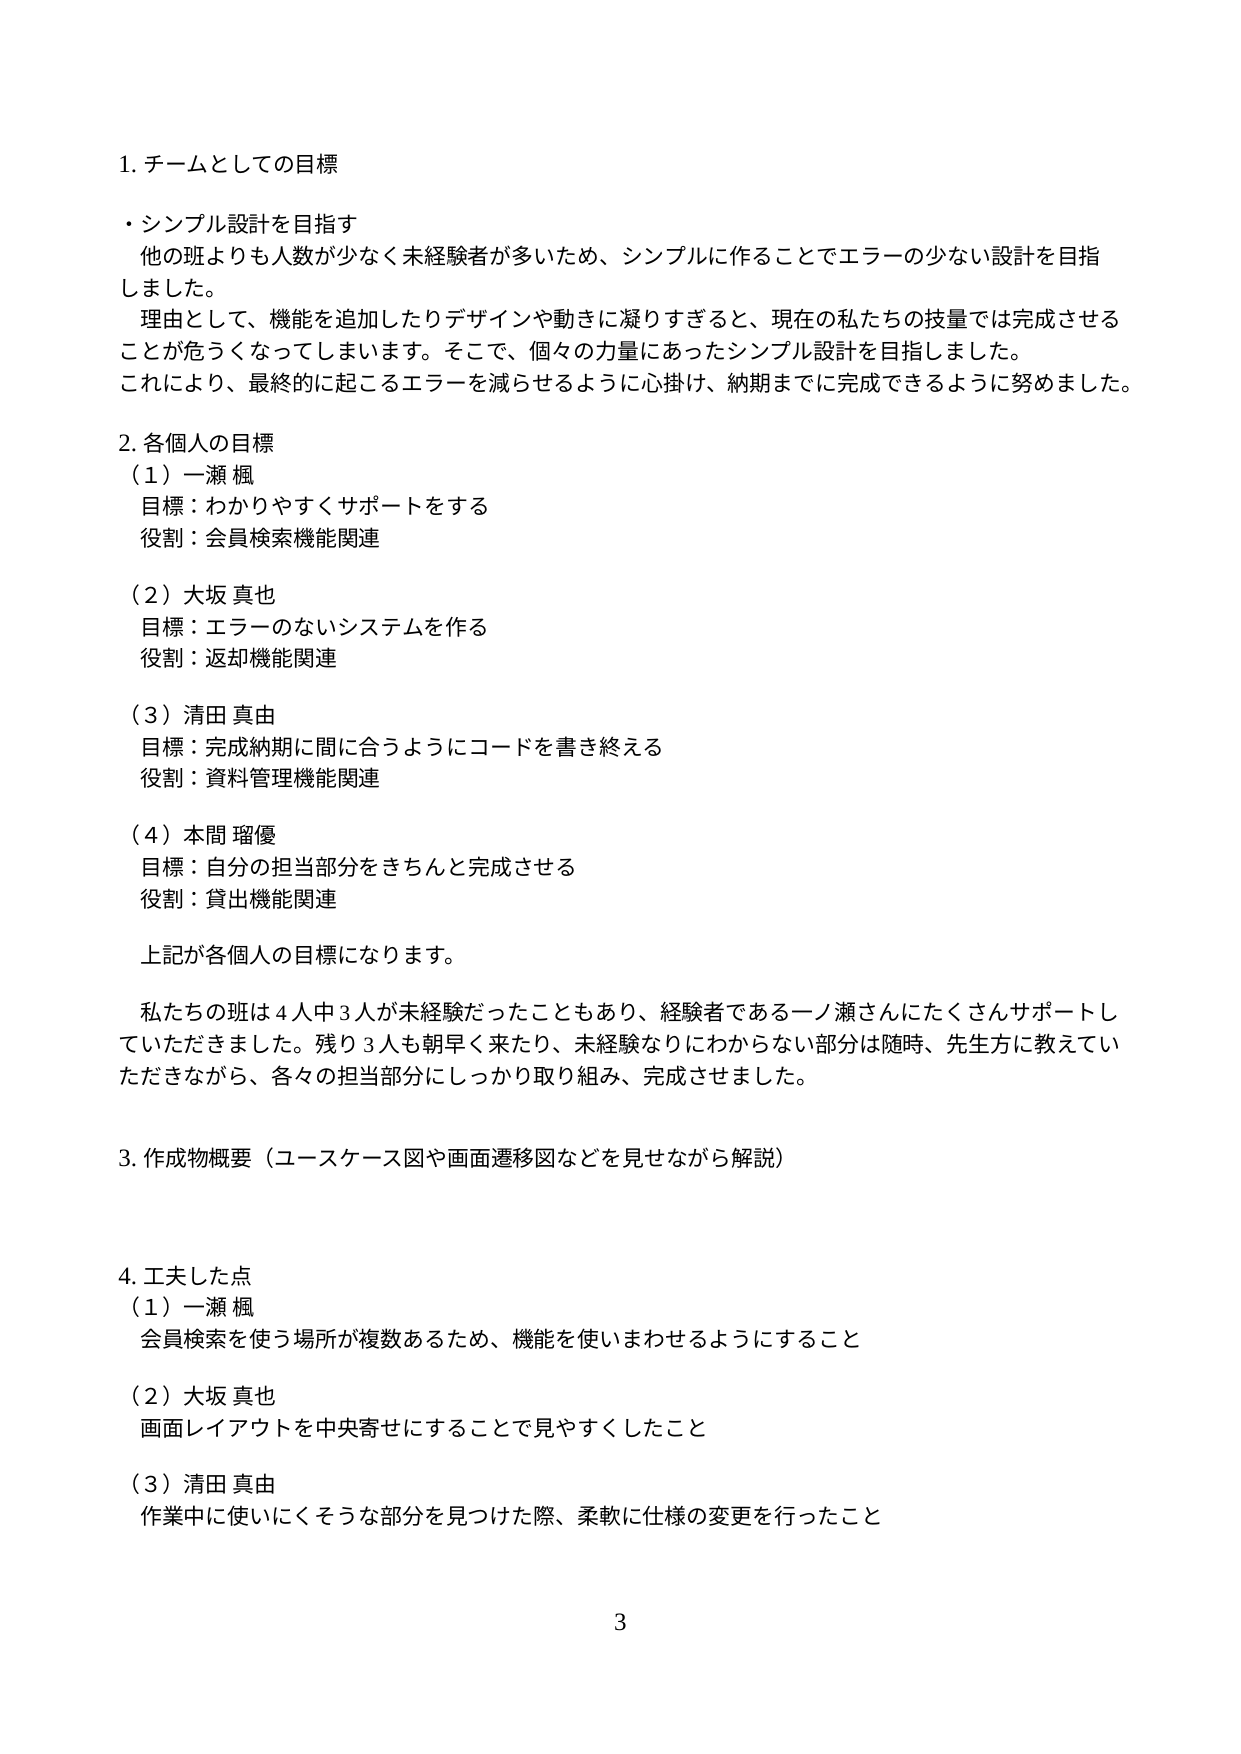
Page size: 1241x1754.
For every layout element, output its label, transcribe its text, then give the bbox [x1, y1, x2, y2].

text 上記が各個人の目標になります。 [118, 938, 1122, 970]
text 目標：自分の担当部分をきちんと完成させる [118, 850, 1122, 882]
text 3. 作成物概要（ユースケース図や画面遷移図などを見せながら解説） [118, 1141, 1122, 1172]
text 2. 各個人の目標 [118, 426, 1122, 458]
text 4. 工夫した点 [118, 1259, 1122, 1290]
text （２）大坂 真也 [118, 578, 1122, 609]
text 役割：資料管理機能関連 [118, 761, 1122, 793]
text 1. チームとしての目標 [118, 147, 1122, 178]
text これにより、最終的に起こるエラーを減らせるように心掛け、納期までに完成できるように努めました。 [118, 366, 1122, 397]
text （１）一瀬 楓 [118, 458, 1122, 489]
text 理由として、機能を追加したりデザインや動きに凝りすぎると、現在の私たちの技量では完成させることが危うくなってしまいます。そこで、個々の力量にあったシンプル設計を目指しました。 [118, 302, 1122, 366]
text （２）大坂 真也 [118, 1379, 1122, 1411]
text 私たちの班は4人中3人が未経験だったこともあり、経験者である一ノ瀬さんにたくさんサポートしていただきました。残り3人も朝早く来たり、未経験なりにわからない部分は随時、先生方に教えていただきながら、各々の担当部分にしっかり取り組み、完成させました。 [118, 995, 1122, 1090]
text 作業中に使いにくそうな部分を見つけた際、柔軟に仕様の変更を行ったこと [118, 1499, 1122, 1531]
text 役割：会員検索機能関連 [118, 521, 1122, 553]
text 目標：エラーのないシステムを作る [118, 609, 1122, 641]
text ・シンプル設計を目指す [118, 207, 1122, 239]
text 他の班よりも人数が少なく未経験者が多いため、シンプルに作ることでエラーの少ない設計を目指しました。 [118, 239, 1122, 302]
text （３）清田 真由 [118, 1467, 1122, 1499]
text （４）本間 瑠優 [118, 818, 1122, 850]
text 会員検索を使う場所が複数あるため、機能を使いまわせるようにすること [118, 1322, 1122, 1354]
text 役割：貸出機能関連 [118, 882, 1122, 913]
text 画面レイアウトを中央寄せにすることで見やすくしたこと [118, 1411, 1122, 1442]
text （３）清田 真由 [118, 698, 1122, 730]
text 目標：完成納期に間に合うようにコードを書き終える [118, 730, 1122, 761]
text 目標：わかりやすくサポートをする [118, 489, 1122, 521]
text （１）一瀬 楓 [118, 1290, 1122, 1322]
text 役割：返却機能関連 [118, 641, 1122, 673]
